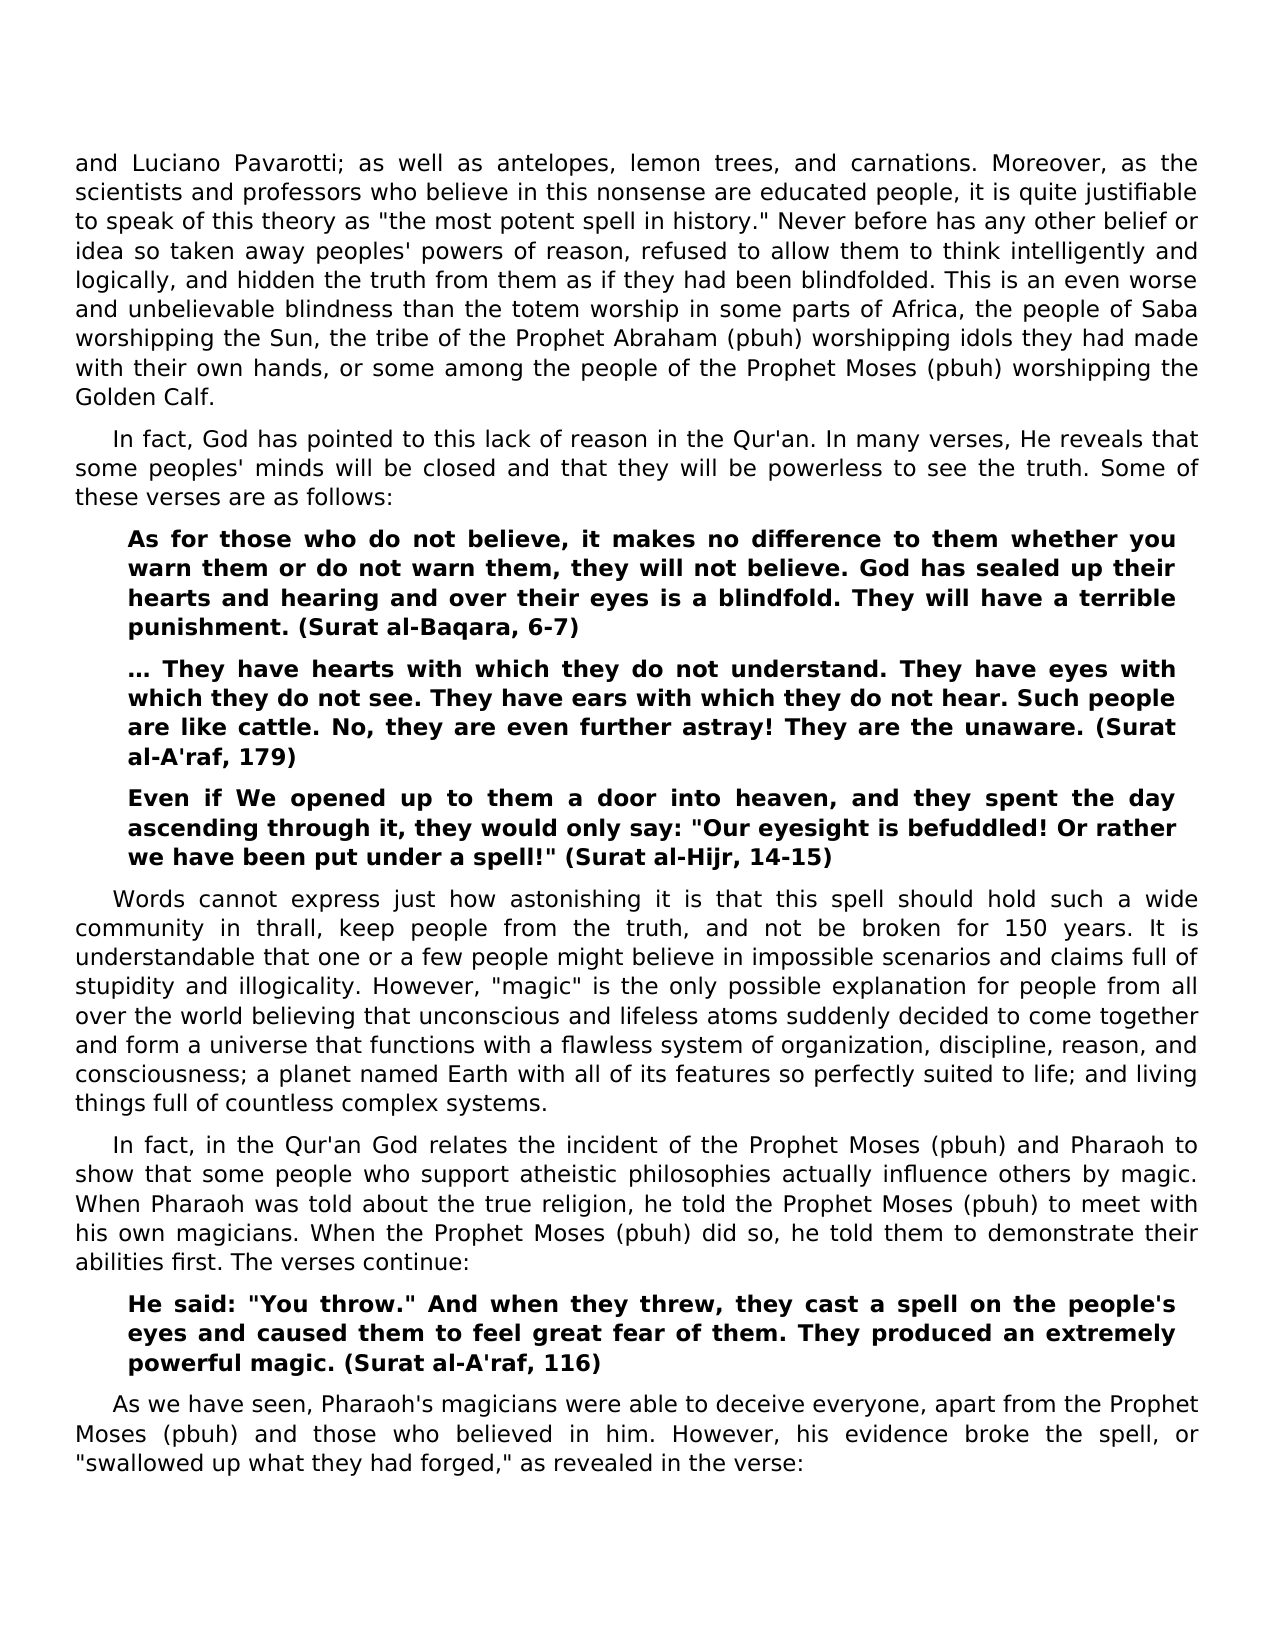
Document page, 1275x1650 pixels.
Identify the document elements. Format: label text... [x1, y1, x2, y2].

text and Luciano Pavarotti; as well as antelopes, lemon trees, and carnations. Moreover, as the scientists and professors who believe in this nonsense are educated people, it is quite justifiable to speak of this theory as "the most potent spell in history." Never before has any other belief or idea so taken away peoples' powers of reason, refused to allow them to think intelligently and logically, and hidden the truth from them as if they had been blindfolded. This is an even worse and unbelievable blindness than the totem worship in some parts of Africa, the people of Saba worshipping the Sun, the tribe of the Prophet Abraham (pbuh) worshipping idols they had made with their own hands, or some among the people of the Prophet Moses (pbuh) worshipping the Golden Calf. [75, 150, 1200, 411]
text In fact, in the Qur'an God relates the incident of the Prophet Moses (pbuh) and Pharaoh to show that some people who support atheistic philosophies actually influence others by magic. When Pharaoh was told about the true religion, he told the Prophet Moses (pbuh) to meet with his own magicians. When the Prophet Moses (pbuh) did so, he told them to demonstrate their abilities first. The verses continue: [75, 1132, 1200, 1276]
text As for those who do not believe, it makes no difference to them whether you warn them or do not warn them, they will not believe. God has sealed up their hearts and hearing and over their eyes is a blindfold. They will have a terrible punishment. (Surat al-Baqara, 6-7) [127, 526, 1177, 641]
text As we have seen, Pharaoh's magicians were able to deceive everyone, apart from the Prophet Moses (pbuh) and those who believed in him. However, his evidence broke the spell, or "swallowed up what they had forged," as revealed in the verse: [75, 1392, 1200, 1477]
text He said: "You throw." And when they threw, they cast a spell on the people's eyes and caused them to feel great fear of them. They produced an extremely powerful magic. (Surat al-A'raf, 116) [127, 1291, 1177, 1376]
text In fact, God has pointed to this lack of reason in the Qur'an. In many verses, He reveals that some peoples' minds will be closed and that they will be powerless to see the truth. Some of these verses are as follows: [75, 426, 1200, 511]
text … They have hearts with which they do not understand. They have eyes with which they do not see. They have ears with which they do not hear. Such people are like cattle. No, they are even further astray! They are the unaware. (Surat al-A'raf, 179) [127, 656, 1177, 770]
text Even if We opened up to them a door into heaven, and they spent the day ascending through it, they would only say: "Our eyesight is befuddled! Or rather we have been put under a spell!" (Surat al-Hijr, 14-15) [127, 785, 1177, 871]
text Words cannot express just how astonishing it is that this spell should hold such a wide community in thrall, keep people from the truth, and not be broken for 150 years. It is understandable that one or a few people might believe in impossible scenarios and claims full of stupidity and illogicality. However, "magic" is the only possible explanation for people from all over the world believing that unconscious and lifeless atoms suddenly decided to come together and form a universe that functions with a flawless system of organization, discipline, reason, and consciousness; a planet named Earth with all of its features so perfectly suited to life; and living things full of countless complex systems. [75, 886, 1200, 1117]
